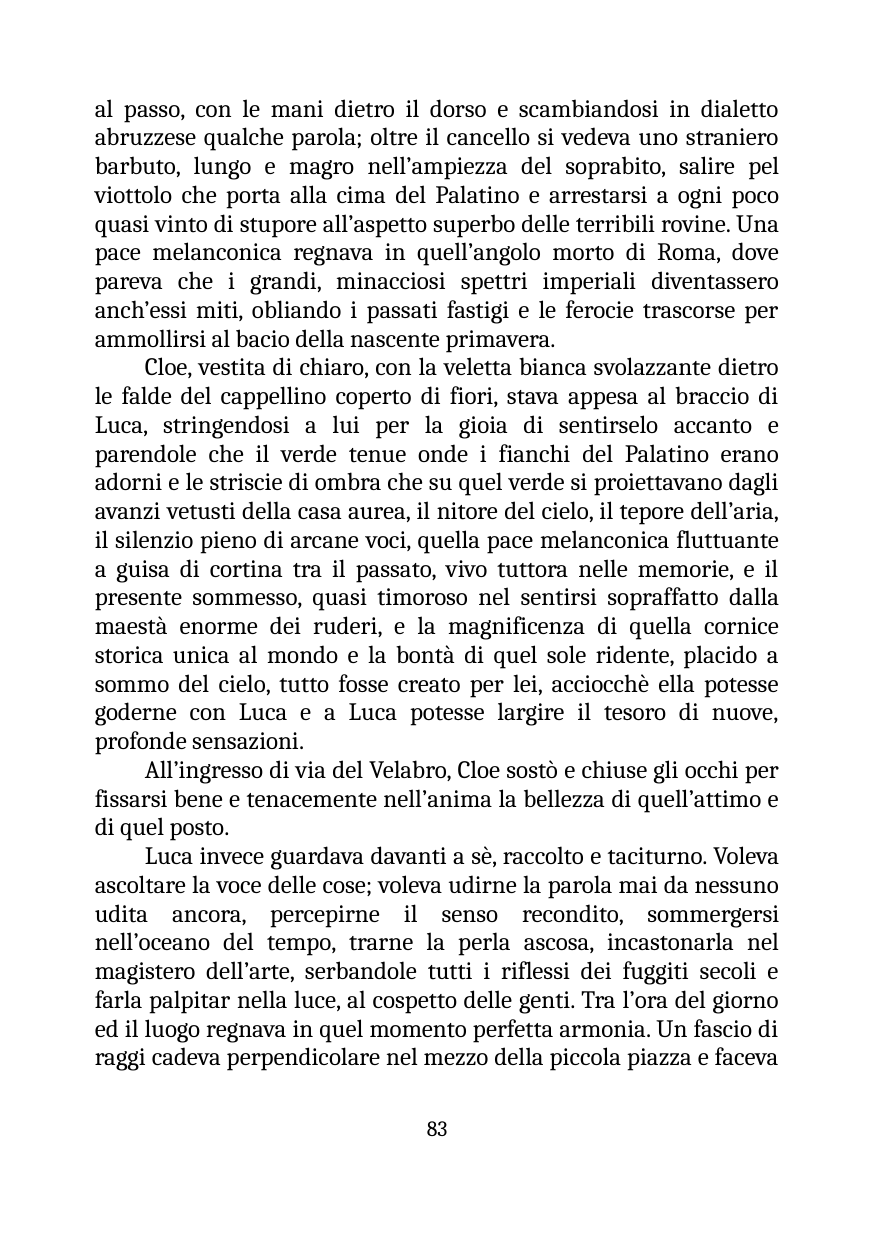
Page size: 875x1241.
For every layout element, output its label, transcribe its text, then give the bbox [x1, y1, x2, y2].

text Cloe, vestita di chiaro, con la veletta bianca svolazzante dietro le falde del cappellino coperto di fiori, stava appesa al braccio di Luca, stringendosi a lui per la gioia di sentirselo accanto e parendole che il verde tenue onde i fianchi del Palatino erano adorni e le striscie di ombra che su quel verde si proiettavano dagli avanzi vetusti della casa aurea, il nitore del cielo, il tepore dell’aria, il silenzio pieno di arcane voci, quella pace melanconica fluttuante a guisa di cortina tra il passato, vivo tuttora nelle memorie, e il presente sommesso, quasi timoroso nel sentirsi sopraffatto dalla maestà enorme dei ruderi, e la magnificenza di quella cornice storica unica al mondo e la bontà di quel sole ridente, placido a sommo del cielo, tutto fosse creato per lei, acciocchè ella potesse goderne con Luca e a Luca potesse largire il tesoro di nuove, profonde sensazioni. [94, 353, 779, 756]
text All’ingresso di via del Velabro, Cloe sostò e chiuse gli occhi per fissarsi bene e tenacemente nell’anima la bellezza di quell’attimo e di quel posto. [94, 756, 779, 842]
text al passo, con le mani dietro il dorso e scambiandosi in dialetto abruzzese qualche parola; oltre il cancello si vedeva uno straniero barbuto, lungo e magro nell’ampiezza del soprabito, salire pel viottolo che porta alla cima del Palatino e arrestarsi a ogni poco quasi vinto di stupore all’aspetto superbo delle terribili rovine. Una pace melanconica regnava in quell’angolo morto di Roma, dove pareva che i grandi, minacciosi spettri imperiali diventassero anch’essi miti, obliando i passati fastigi e le ferocie trascorse per ammollirsi al bacio della nascente primavera. [94, 94, 779, 353]
text Luca invece guardava davanti a sè, raccolto e taciturno. Voleva ascoltare la voce delle cose; voleva udirne la parola mai da nessuno udita ancora, percepirne il senso recondito, sommergersi nell’oceano del tempo, trarne la perla ascosa, incastonarla nel magistero dell’arte, serbandole tutti i riflessi dei fuggiti secoli e farla palpitar nella luce, al cospetto delle genti. Tra l’ora del giorno ed il luogo regnava in quel momento perfetta armonia. Un fascio di raggi cadeva perpendicolare nel mezzo della piccola piazza e faceva [94, 842, 779, 1072]
